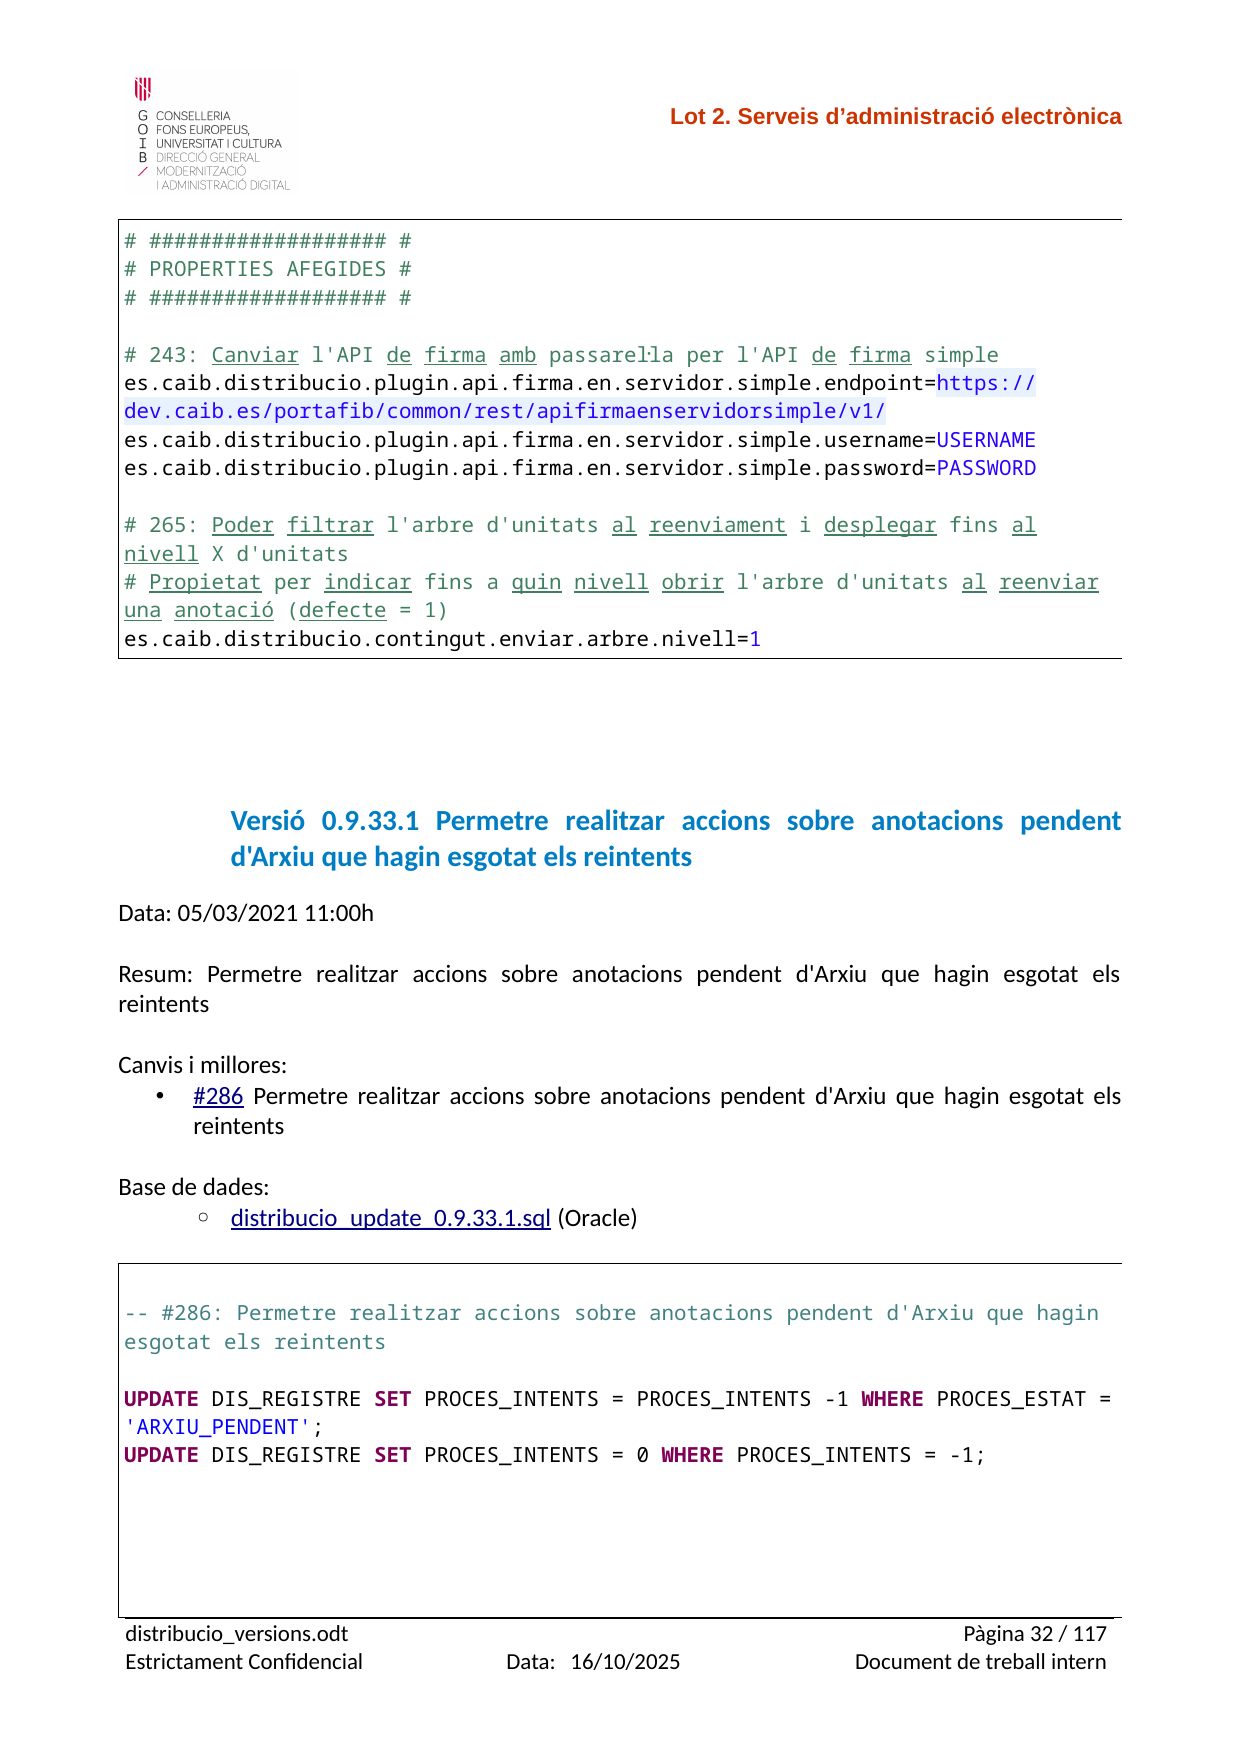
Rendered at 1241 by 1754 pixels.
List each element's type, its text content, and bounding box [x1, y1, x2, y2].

subtitle Versió 0.9.33.1 Permetre realitzar accions sobre anotacions pendent d'Arxiu que hagin esgotat els reintents [153, 802, 1122, 873]
text Resum: Permetre realitzar accions sobre anotacions pendent d'Arxiu que hagin esgotat els reintents [118, 958, 1122, 1019]
text Base de dades: [118, 1172, 1122, 1202]
text Canvis i millores: [118, 1049, 1122, 1080]
picture [126, 70, 299, 197]
table_header -- #286: Permetre realitzar accions sobre anotacions pendent d'Arxiu que hagin esgotat els reintents UPDATE DIS_REGISTRE SET PROCES_INTENTS = PROCES_INTENTS -1 WHERE PROCES_ESTAT = 'ARXIU_PENDENT'; UPDATE DIS_REGISTRE SET PROCES_INTENTS = 0 WHERE PROCES_INTENTS = -1; [119, 1264, 1122, 1617]
list distribucio_update_0.9.33.1.sql (Oracle) [193, 1202, 1122, 1233]
list #286 Permetre realitzar accions sobre anotacions pendent d'Arxiu que hagin esgotat els reintents [156, 1080, 1122, 1141]
text Data: 05/03/2021 11:00h [118, 897, 1122, 927]
table_header # ################### # # PROPERTIES AFEGIDES # # ################### # # 243: Canviar l'API de firma amb passarel·la per l'API de firma simple es.caib.distribucio.plugin.api.firma.en.servidor.simple.endpoint=https://dev.caib.es/portafib/common/rest/apifirmaenservidorsimple/v1/ es.caib.distribucio.plugin.api.firma.en.servidor.simple.username=USERNAME es.caib.distribucio.plugin.api.firma.en.servidor.simple.password=PASSWORD # 265: Poder filtrar l'arbre d'unitats al reenviament i desplegar fins al nivell X d'unitats # Propietat per indicar fins a quin nivell obrir l'arbre d'unitats al reenviar una anotació (defecte = 1) es.caib.distribucio.contingut.enviar.arbre.nivell=1 [119, 220, 1122, 658]
